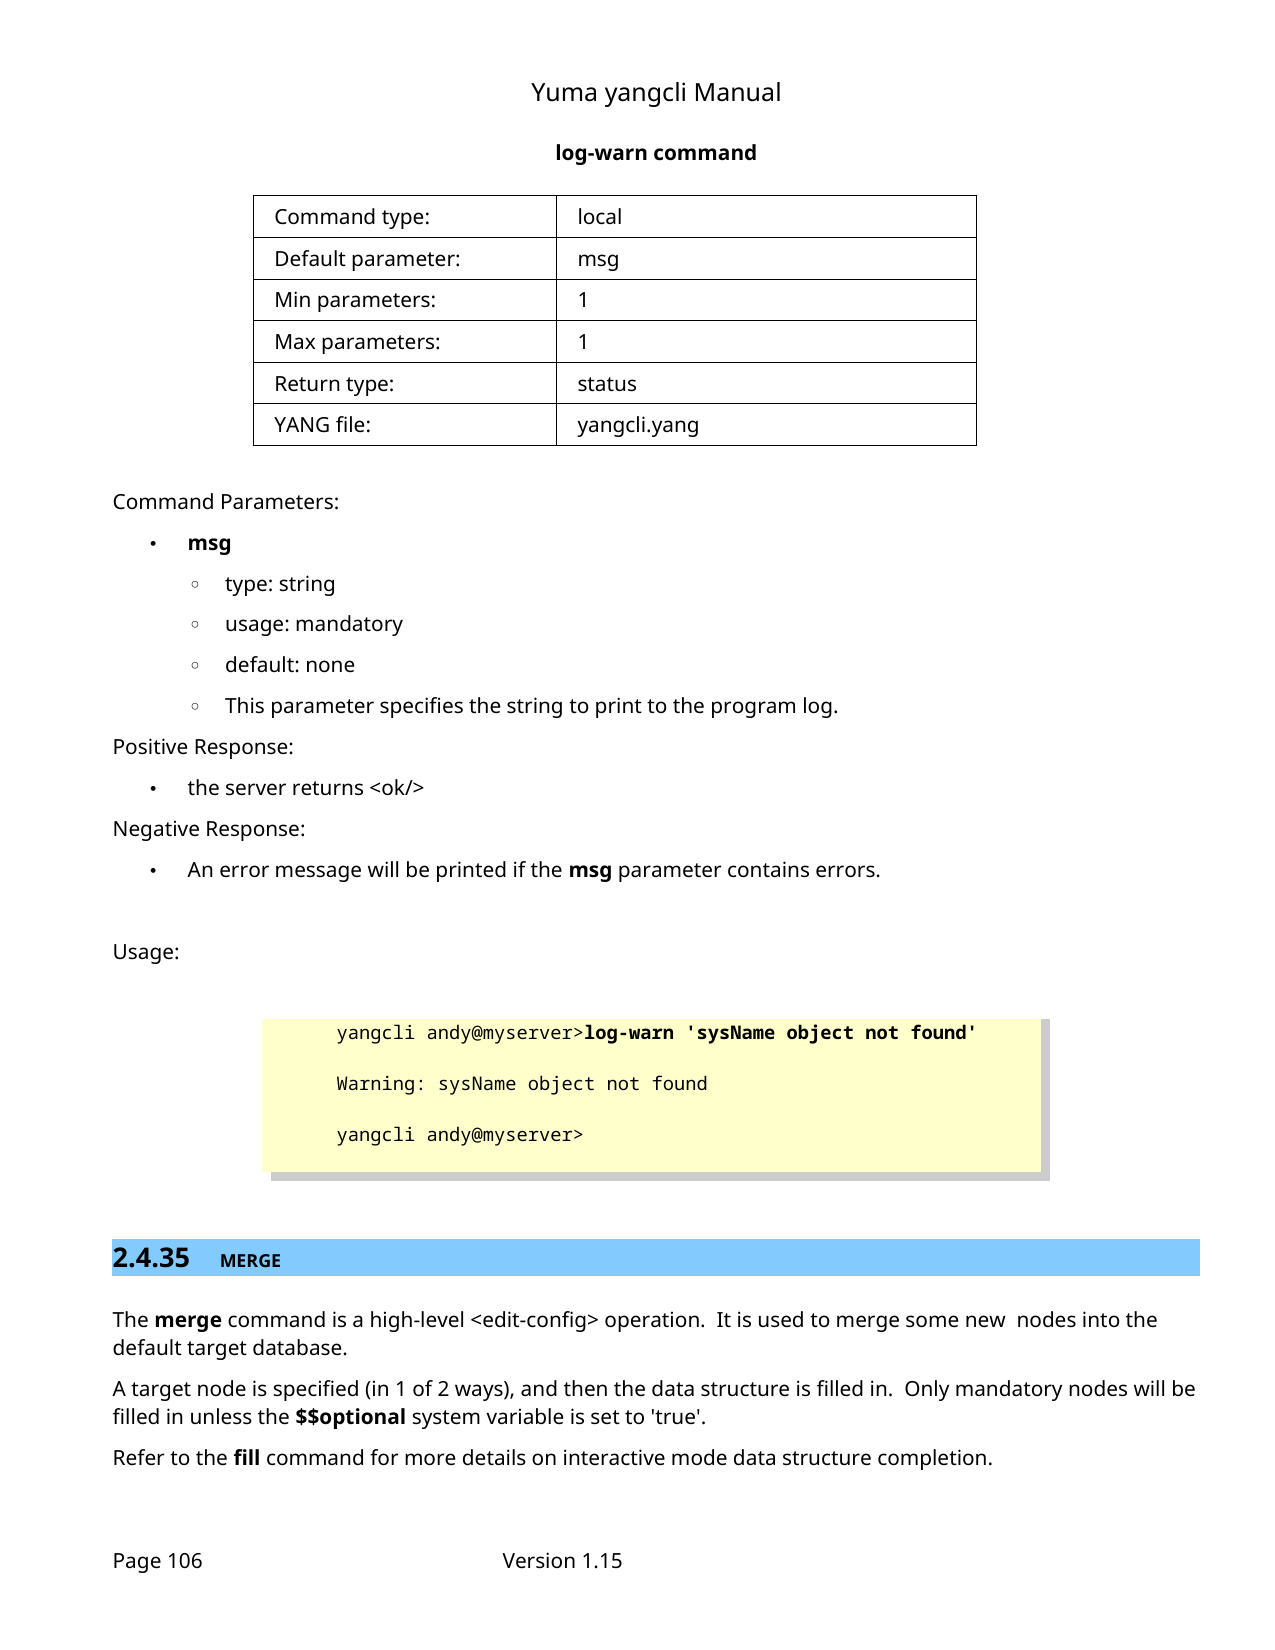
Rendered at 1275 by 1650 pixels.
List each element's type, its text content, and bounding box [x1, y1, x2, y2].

table_cell yangcli.yang [557, 404, 976, 445]
text The merge command is a high-level <edit-config> operation. It is used to merge some new nodes into the default target database. [112, 1305, 1200, 1362]
table_header Command type: [254, 196, 556, 237]
subtitle merge [112, 1239, 1200, 1276]
list msg [150, 528, 1200, 556]
list An error message will be printed if the msg parameter contains errors. [150, 855, 1200, 884]
text yangcli andy@myserver> [262, 1121, 1041, 1147]
table_cell Max parameters: [254, 321, 556, 362]
table_cell 1 [557, 280, 976, 320]
text Command Parameters: [112, 487, 1200, 515]
table_cell 1 [557, 321, 976, 362]
table_cell Default parameter: [254, 238, 556, 278]
text yangcli andy@myserver>log-warn 'sysName object not found' [262, 1019, 1041, 1044]
text Negative Response: [112, 814, 1200, 843]
list This parameter specifies the string to print to the program log. [187, 691, 1200, 720]
subtitle log-warn command [127, 138, 1185, 167]
text Refer to the fill command for more details on interactive mode data structure completion. [112, 1443, 1200, 1472]
text A target node is specified (in 1 of 2 ways), and then the data structure is filled in. Only mandatory nodes will be filled in unless the $$optional system variable is set to 'true'. [112, 1374, 1200, 1431]
text Usage: [112, 937, 1200, 966]
table_cell YANG file: [254, 404, 556, 445]
table_cell Min parameters: [254, 280, 556, 320]
list default: none [187, 651, 1200, 679]
list the server returns <ok/> [150, 773, 1200, 802]
list type: string [187, 569, 1200, 597]
list usage: mandatory [187, 609, 1200, 638]
text Warning: sysName object not found [262, 1070, 1041, 1096]
table_cell Return type: [254, 363, 556, 403]
text Positive Response: [112, 732, 1200, 761]
table_header local [557, 196, 976, 237]
table_cell msg [557, 238, 976, 278]
table_cell status [557, 363, 976, 403]
